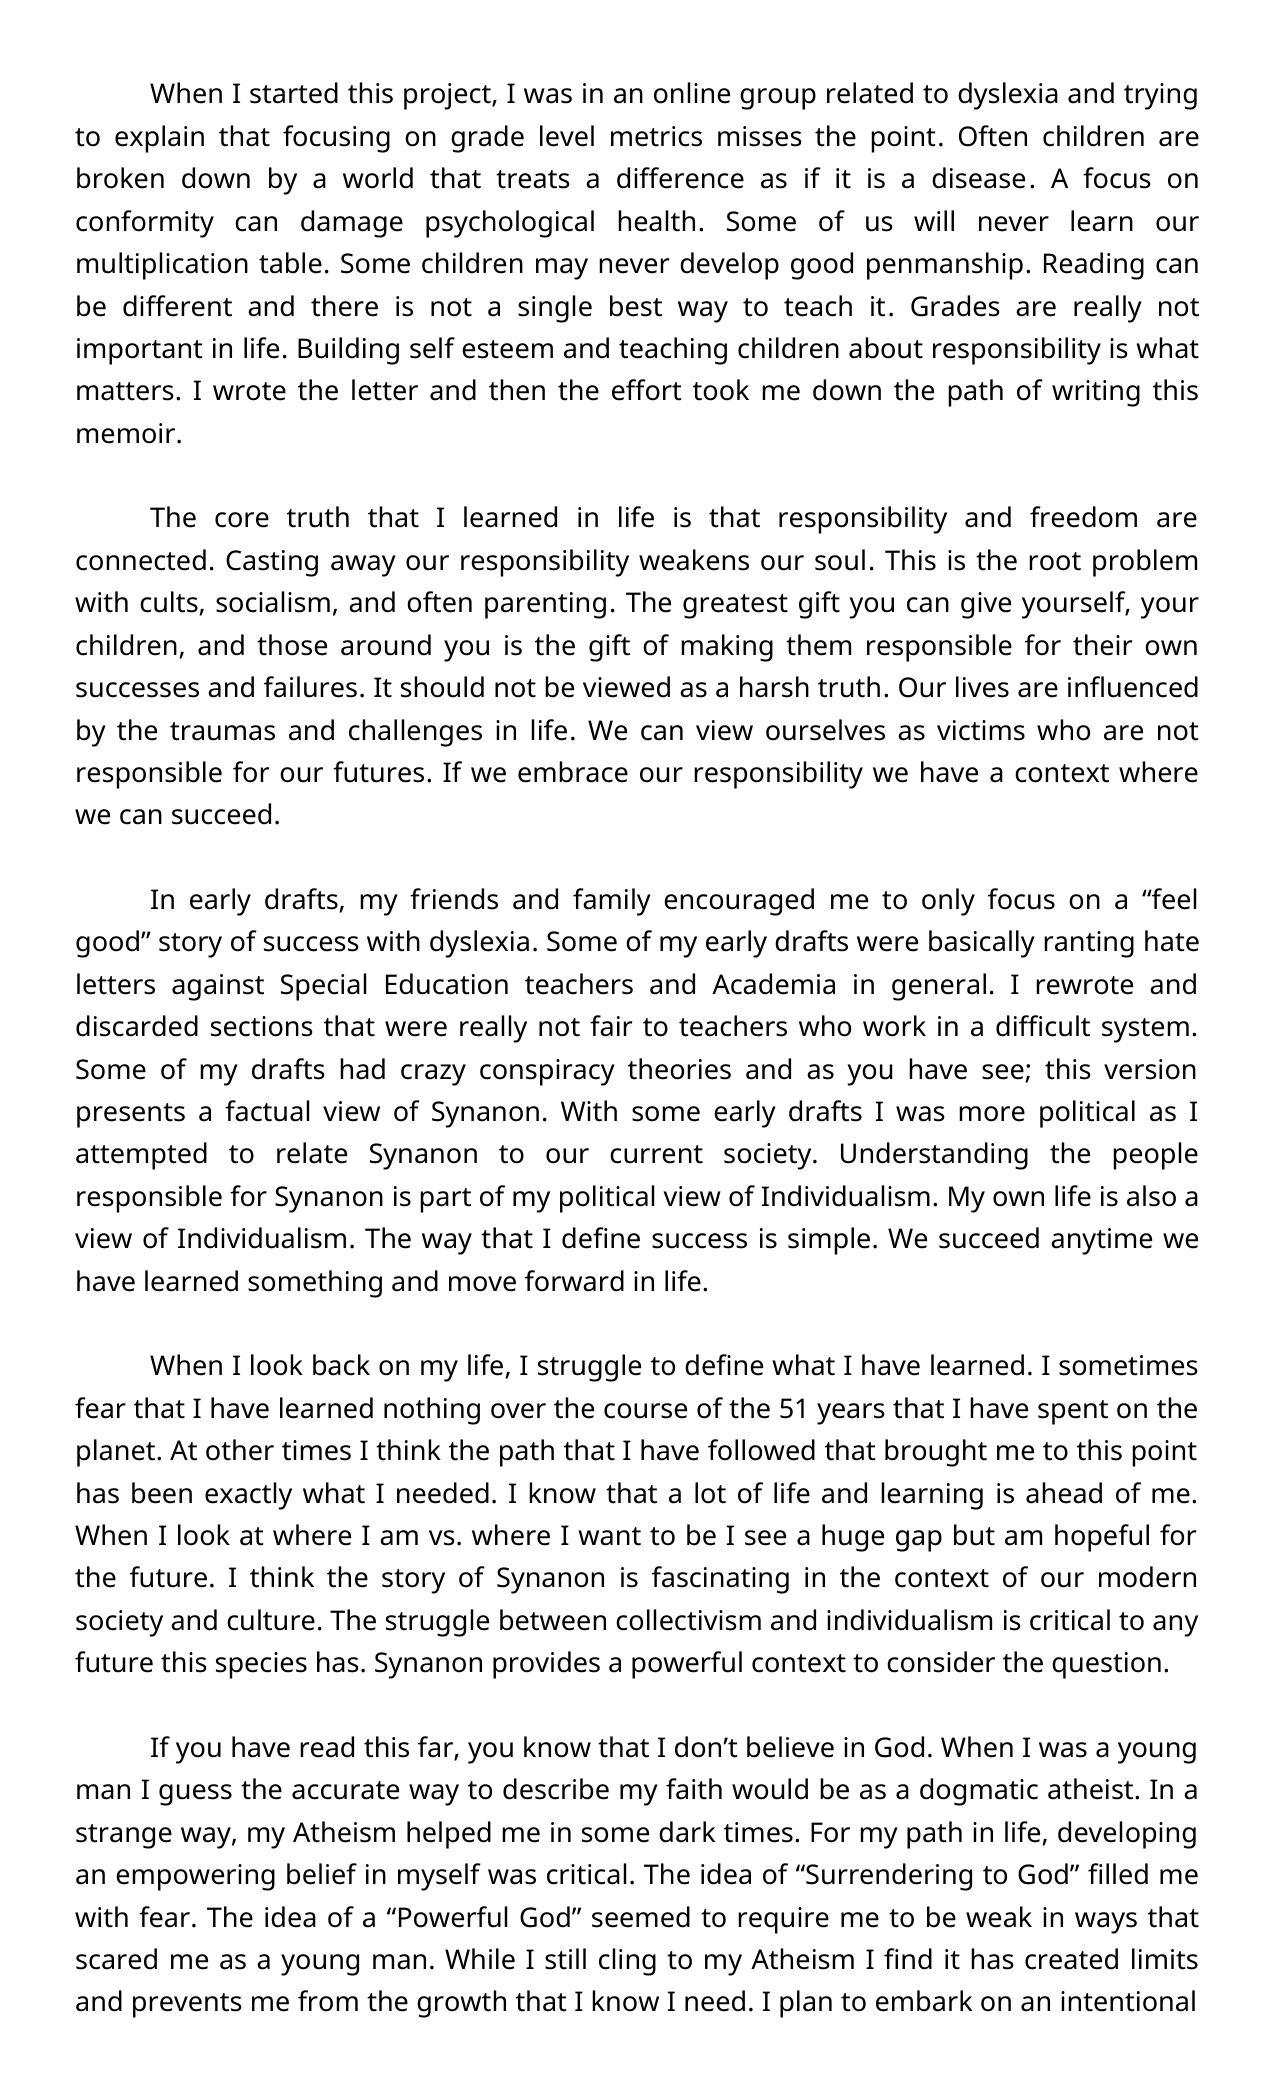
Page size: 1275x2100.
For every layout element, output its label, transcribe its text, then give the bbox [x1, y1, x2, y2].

text The core truth that I learned in life is that responsibility and freedom are connected. Casting away our responsibility weakens our soul. This is the root problem with cults, socialism, and often parenting. The greatest gift you can give yourself, your children, and those around you is the gift of making them responsible for their own successes and failures. It should not be viewed as a harsh truth. Our lives are influenced by the traumas and challenges in life. We can view ourselves as victims who are not responsible for our futures. If we embrace our responsibility we have a context where we can succeed. [75, 499, 1200, 833]
text When I look back on my life, I struggle to define what I have learned. I sometimes fear that I have learned nothing over the course of the 51 years that I have spent on the planet. At other times I think the path that I have followed that brought me to this point has been exactly what I needed. I know that a lot of life and learning is ahead of me. When I look at where I am vs. where I want to be I see a huge gap but am hopeful for the future. I think the story of Synanon is fascinating in the context of our modern society and culture. The struggle between collectivism and individualism is critical to any future this species has. Synanon provides a powerful context to consider the question. [75, 1347, 1200, 1681]
text In early drafts, my friends and family encouraged me to only focus on a “feel good” story of success with dyslexia. Some of my early drafts were basically ranting hate letters against Special Education teachers and Academia in general. I rewrote and discarded sections that were really not fair to teachers who work in a difficult system. Some of my drafts had crazy conspiracy theories and as you have see; this version presents a factual view of Synanon. With some early drafts I was more political as I attempted to relate Synanon to our current society. Understanding the people responsible for Synanon is part of my political view of Individualism. My own life is also a view of Individualism. The way that I define success is simple. We succeed anytime we have learned something and move forward in life. [75, 881, 1200, 1299]
text When I started this project, I was in an online group related to dyslexia and trying to explain that focusing on grade level metrics misses the point. Often children are broken down by a world that treats a difference as if it is a disease. A focus on conformity can damage psychological health. Some of us will never learn our multiplication table. Some children may never develop good penmanship. Reading can be different and there is not a single best way to teach it. Grades are really not important in life. Building self esteem and teaching children about responsibility is what matters. I wrote the letter and then the effort took me down the path of writing this memoir. [75, 75, 1200, 451]
text If you have read this far, you know that I don’t believe in God. When I was a young man I guess the accurate way to describe my faith would be as a dogmatic atheist. In a strange way, my Atheism helped me in some dark times. For my path in life, developing an empowering belief in myself was critical. The idea of “Surrendering to God” filled me with fear. The idea of a “Powerful God” seemed to require me to be weak in ways that scared me as a young man. While I still cling to my Atheism I find it has created limits and prevents me from the growth that I know I need. I plan to embark on an intentional [75, 1728, 1200, 2020]
